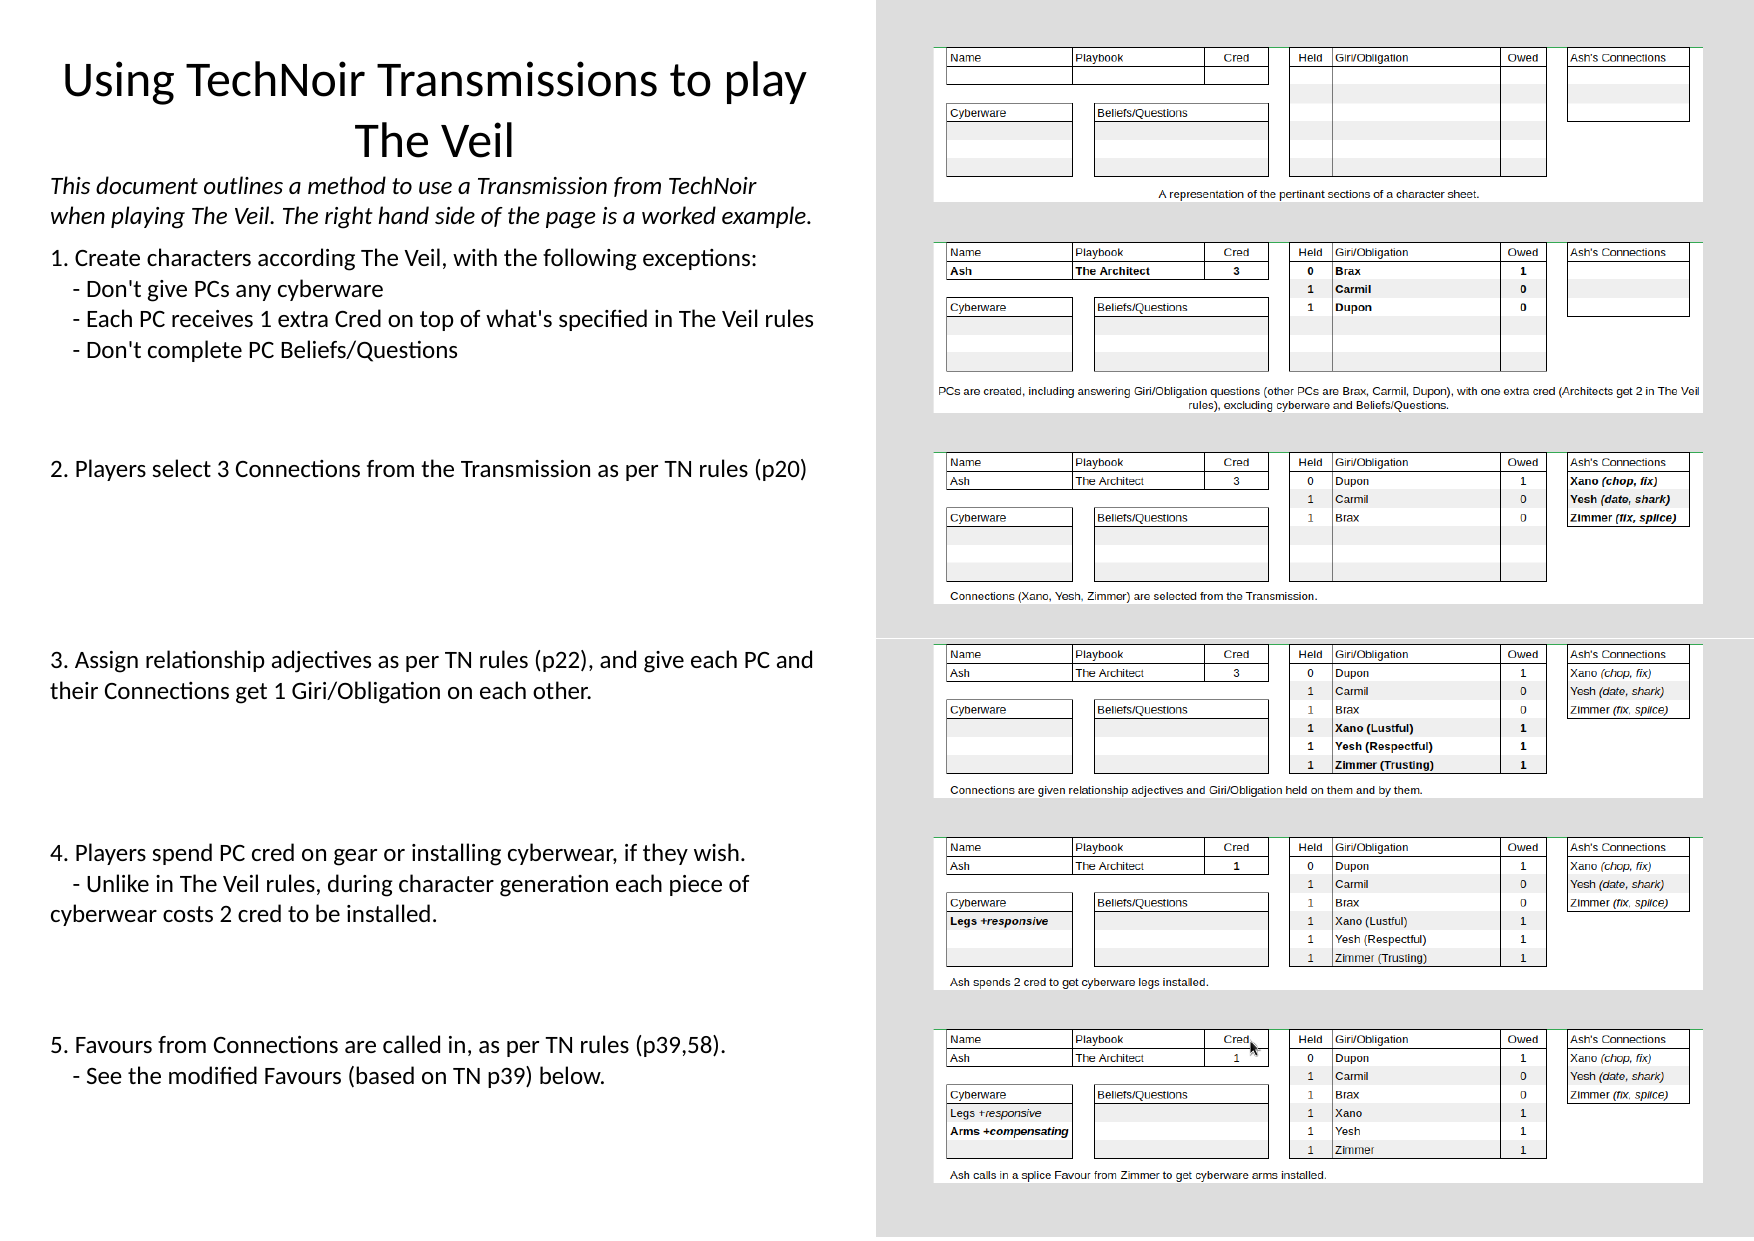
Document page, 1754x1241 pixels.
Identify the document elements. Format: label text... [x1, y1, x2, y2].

table_header [876, 0, 928, 42]
table_header [0, 0, 44, 42]
table_cell [928, 1024, 1709, 1237]
table_cell [0, 237, 44, 447]
table_cell [876, 42, 928, 237]
table_header [825, 0, 876, 42]
table_cell 2. Players select 3 Connections from the Transmission as per TN rules (p20) [44, 447, 825, 638]
table_cell [928, 639, 1709, 832]
table_cell [1709, 237, 1754, 447]
table_cell [928, 832, 1709, 1024]
table_cell [0, 447, 44, 638]
table_cell [1709, 42, 1754, 237]
table_cell [825, 639, 876, 832]
table_cell [0, 639, 44, 832]
table_cell 3. Assign relationship adjectives as per TN rules (p22), and give each PC and their Connections get 1 Giri/Obligation on each other. [44, 639, 825, 832]
table_cell [928, 447, 1709, 638]
table_cell Using TechNoir Transmissions to play The Veil This document outlines a method to use a Transmission from TechNoir when playing The Veil. The right hand side of the page is a worked example. [44, 42, 825, 237]
table_cell 5. Favours from Connections are called in, as per TN rules (p39,58). - See the modified Favours (based on TN p39) below. [44, 1024, 825, 1237]
table_cell [928, 42, 1709, 237]
picture [933, 452, 1703, 604]
table_cell [825, 1024, 876, 1237]
picture [933, 242, 1703, 413]
table_cell [825, 42, 876, 237]
picture [933, 1029, 1703, 1183]
table_header [928, 0, 1709, 42]
table_cell [1709, 639, 1754, 832]
table_cell [1709, 832, 1754, 1024]
table_cell [876, 832, 928, 1024]
table_cell [876, 1024, 928, 1237]
table_cell [0, 1024, 44, 1237]
table_cell [825, 447, 876, 638]
table_cell 1. Create characters according The Veil, with the following exceptions: - Don't give PCs any cyberware - Each PC receives 1 extra Cred on top of what's specified in The Veil rules - Don't complete PC Beliefs/Questions [44, 237, 825, 447]
table_header [1709, 0, 1754, 42]
table_cell [928, 237, 1709, 447]
table_cell [0, 832, 44, 1024]
table_cell [876, 639, 928, 832]
table_cell [876, 447, 928, 638]
table_cell [0, 42, 44, 237]
table_cell [1709, 447, 1754, 638]
picture [933, 837, 1703, 990]
table_cell [825, 832, 876, 1024]
table_cell [825, 237, 876, 447]
picture [933, 47, 1703, 202]
table_cell [1709, 1024, 1754, 1237]
table_cell [876, 237, 928, 447]
picture [933, 644, 1703, 798]
table_cell 4. Players spend PC cred on gear or installing cyberwear, if they wish. - Unlike in The Veil rules, during character generation each piece of cyberwear costs 2 cred to be installed. [44, 832, 825, 1024]
table_header [44, 0, 825, 42]
